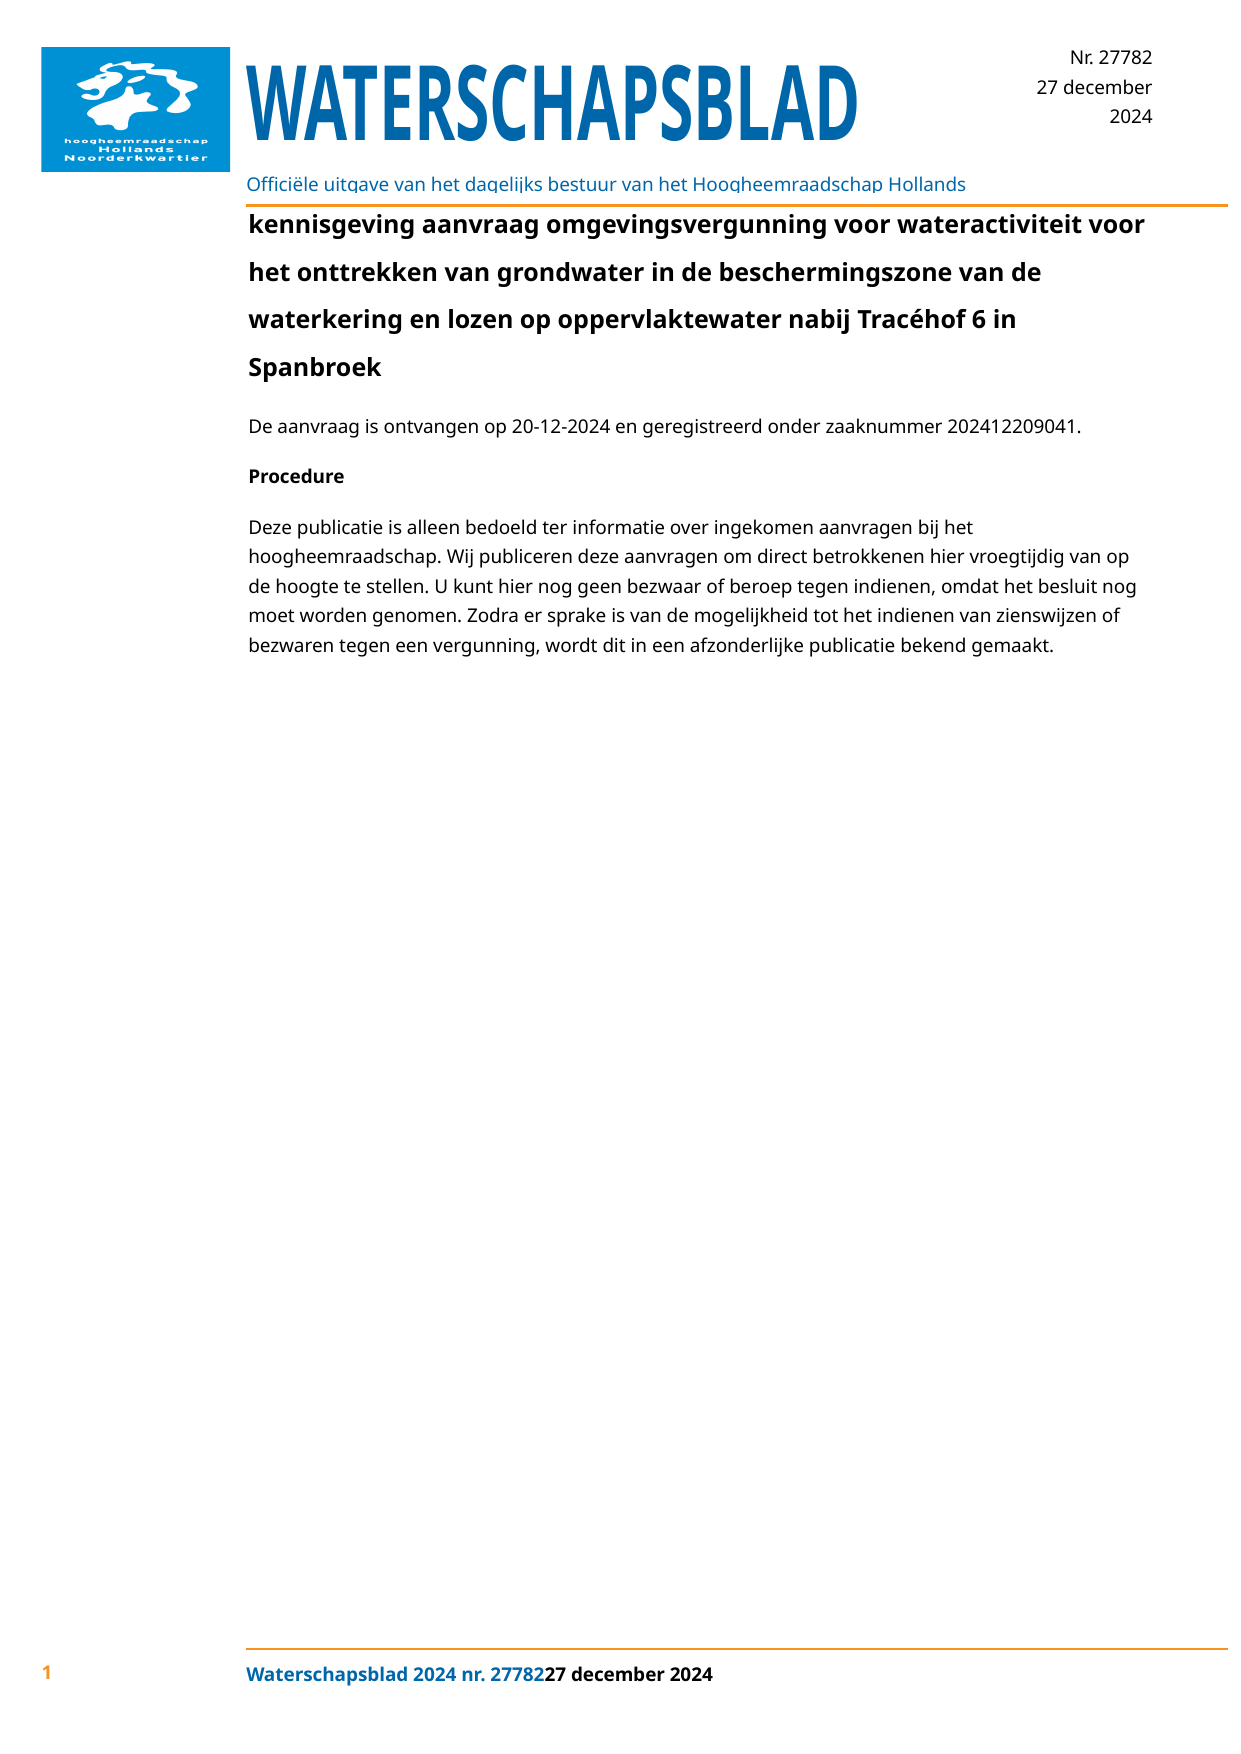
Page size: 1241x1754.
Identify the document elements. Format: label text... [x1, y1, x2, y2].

picture [118, 62, 197, 112]
picture [129, 76, 144, 82]
text kennisgeving aanvraag omgevingsvergunning voor wateractiviteit voor het onttrekken van grondwater in de beschermingszone van de waterkering en lozen op oppervlaktewater nabij Tracéhof 6 in Spanbroek [248, 207, 1152, 384]
text Procedure [248, 463, 1152, 489]
text De aanvraag is ontvangen op 20-12-2024 en geregistreerd onder zaaknummer 202412209041. [248, 413, 1152, 439]
picture [88, 87, 157, 130]
text Deze publicatie is alleen bedoeld ter informatie over ingekomen aanvragen bij het hoogheemraadschap. Wij publiceren deze aanvragen om direct betrokkenen hier vroegtijdig van op de hoogte te stellen. U kunt hier nog geen bezwaar of beroep tegen indienen, omdat het besluit nog moet worden genomen. Zodra er sprake is van de mogelijkheid tot het indienen van zienswijzen of bezwaren tegen een vergunning, wordt dit in een afzonderlijke publicatie bekend gemaakt. [248, 514, 1152, 658]
picture [78, 64, 122, 99]
